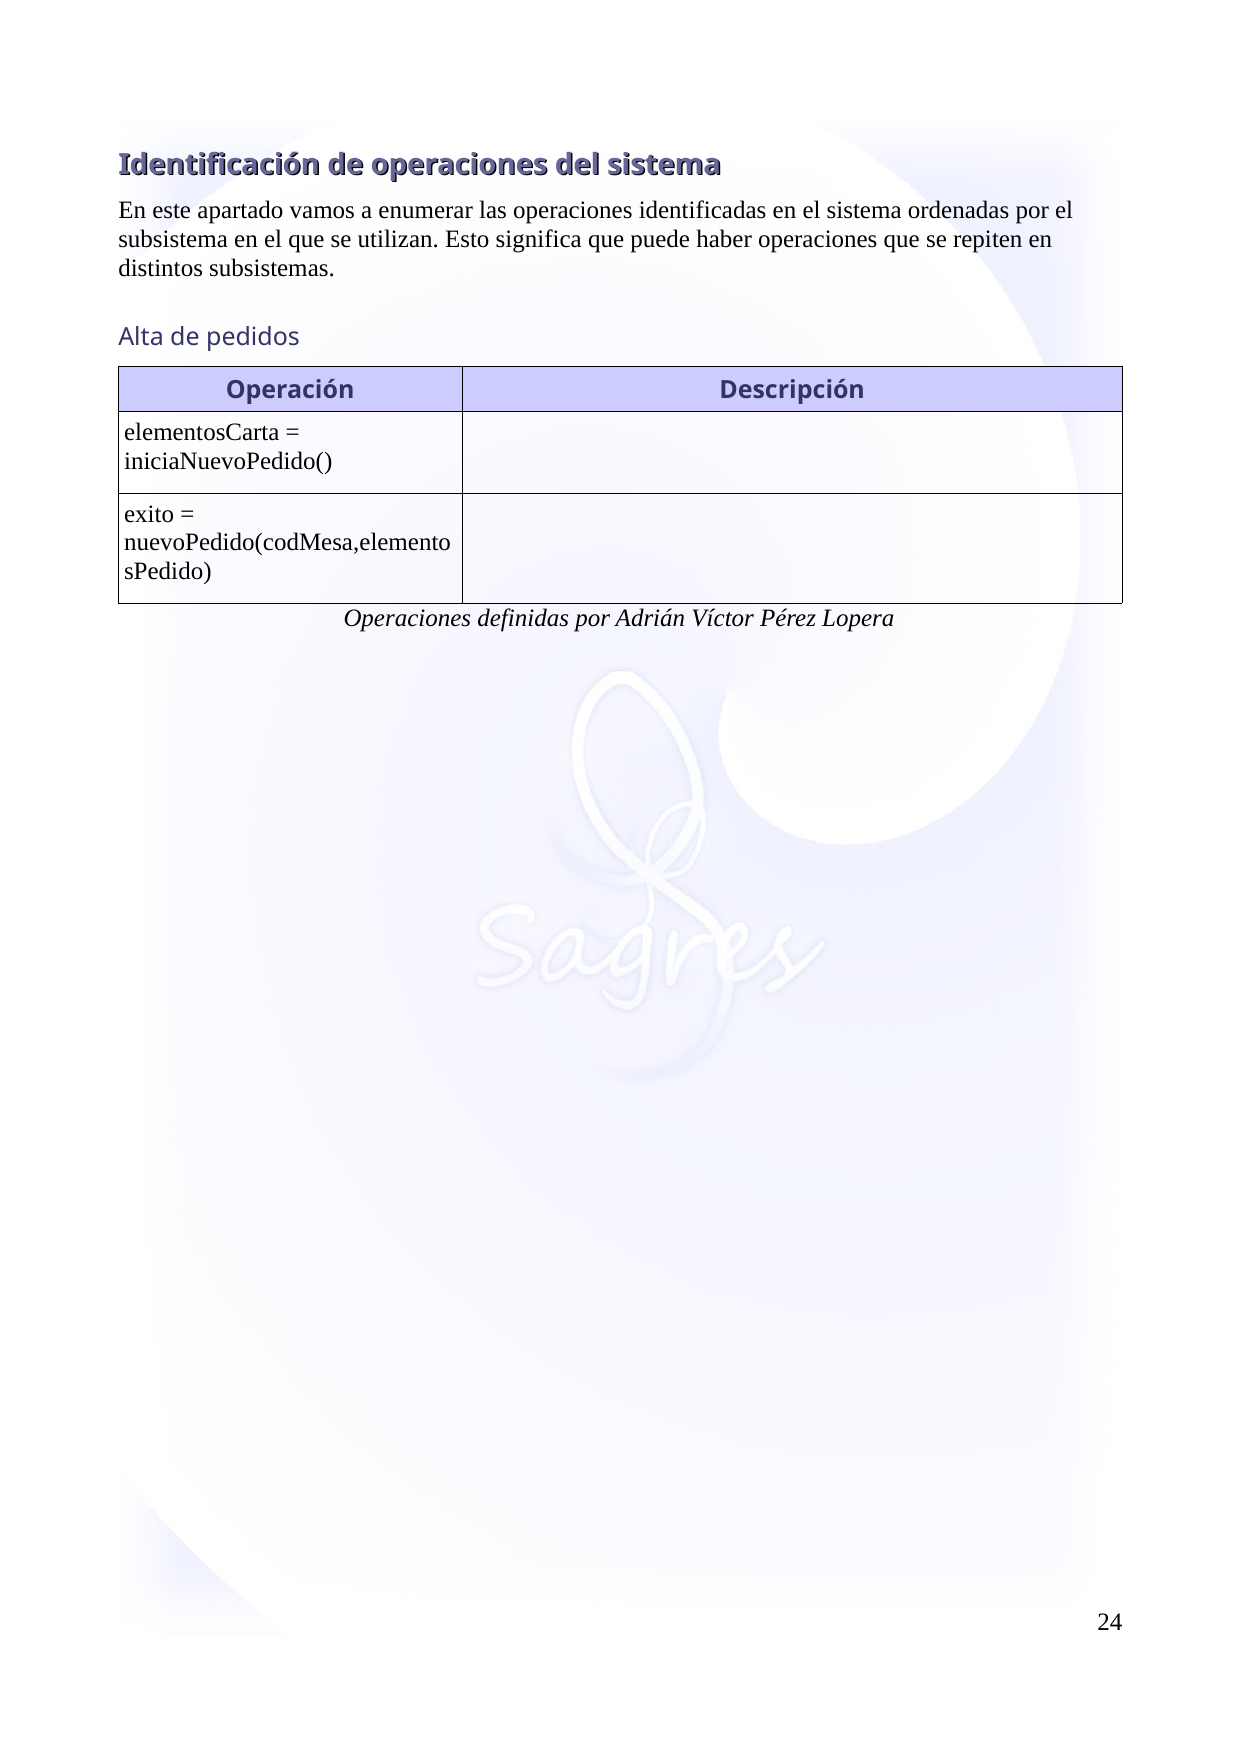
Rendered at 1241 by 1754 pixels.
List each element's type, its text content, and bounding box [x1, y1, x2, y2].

text En este apartado vamos a enumerar las operaciones identificadas en el sistema ordenadas por el subsistema en el que se utilizan. Esto significa que puede haber operaciones que se repiten en distintos subsistemas. [118, 195, 1122, 282]
table_cell [463, 494, 1122, 603]
subtitle Alta de pedidos [118, 319, 1122, 353]
subtitle Identificación de operaciones del sistema [118, 143, 1122, 183]
table_header Operación [119, 367, 462, 411]
picture [118, 118, 1122, 143]
table_header Descripción [463, 367, 1122, 411]
picture [118, 353, 1122, 366]
text Operaciones definidas por Adrián Víctor Pérez Lopera [118, 604, 1122, 632]
table_cell exito = nuevoPedido(codMesa,elementosPedido) [119, 494, 462, 603]
table_cell elementosCarta = iniciaNuevoPedido() [119, 412, 462, 493]
picture [118, 632, 1122, 1636]
picture [118, 183, 1122, 195]
picture [118, 282, 1122, 319]
table_cell [463, 412, 1122, 493]
